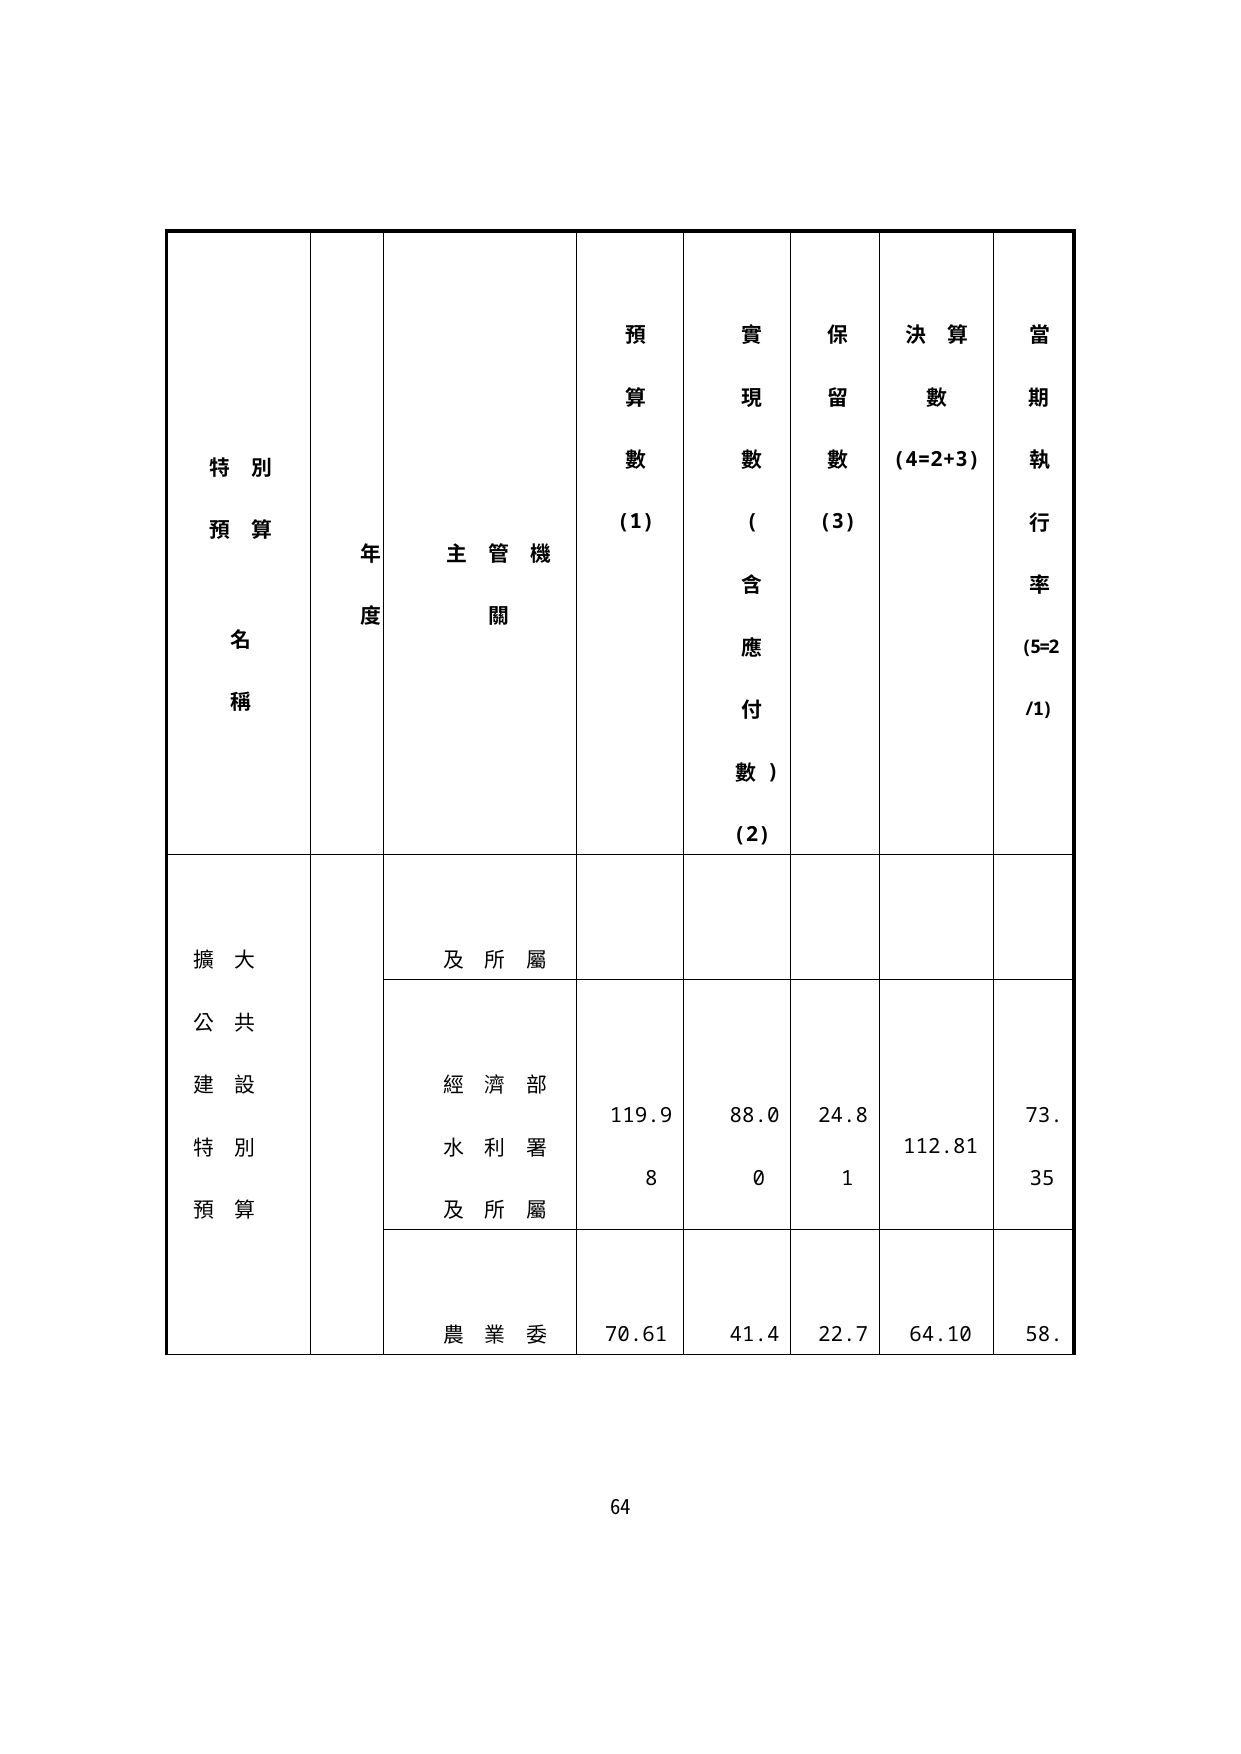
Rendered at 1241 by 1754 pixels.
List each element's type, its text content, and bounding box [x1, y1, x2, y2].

table_header 實現數(含應付數)(2) [684, 233, 790, 854]
table_header 主管機關 [384, 233, 576, 854]
table_cell 擴大公共建設特別預算 [168, 855, 310, 1354]
table_cell [791, 855, 879, 979]
table_cell 73.35 [994, 980, 1072, 1229]
table_header 預算數(1) [577, 233, 683, 854]
table_cell 22.7 [791, 1230, 879, 1354]
table_cell 119.98 [577, 980, 683, 1229]
table_cell [684, 855, 790, 979]
table_cell 農業委 [384, 1230, 576, 1354]
table_cell [880, 855, 993, 979]
table_cell [994, 855, 1072, 979]
table_cell 88.00 [684, 980, 790, 1229]
table_cell [311, 855, 383, 1354]
table_cell 24.81 [791, 980, 879, 1229]
table_cell 41.4 [684, 1230, 790, 1354]
table_header 決算數 (4=2+3) [880, 233, 993, 854]
table_cell 及所屬 [384, 855, 576, 979]
table_cell 112.81 [880, 980, 993, 1229]
table_cell 58. [994, 1230, 1072, 1354]
table_cell 經濟部水利署及所屬 [384, 980, 576, 1229]
table_header 當 期 執行率(5=2/1) [994, 233, 1072, 854]
table_header 特別預算 名 稱 [168, 233, 310, 854]
table_header 年度 [311, 233, 383, 854]
table_header 保留數(3) [791, 233, 879, 854]
table_cell 70.61 [577, 1230, 683, 1354]
table_cell 64.10 [880, 1230, 993, 1354]
table_cell [577, 855, 683, 979]
